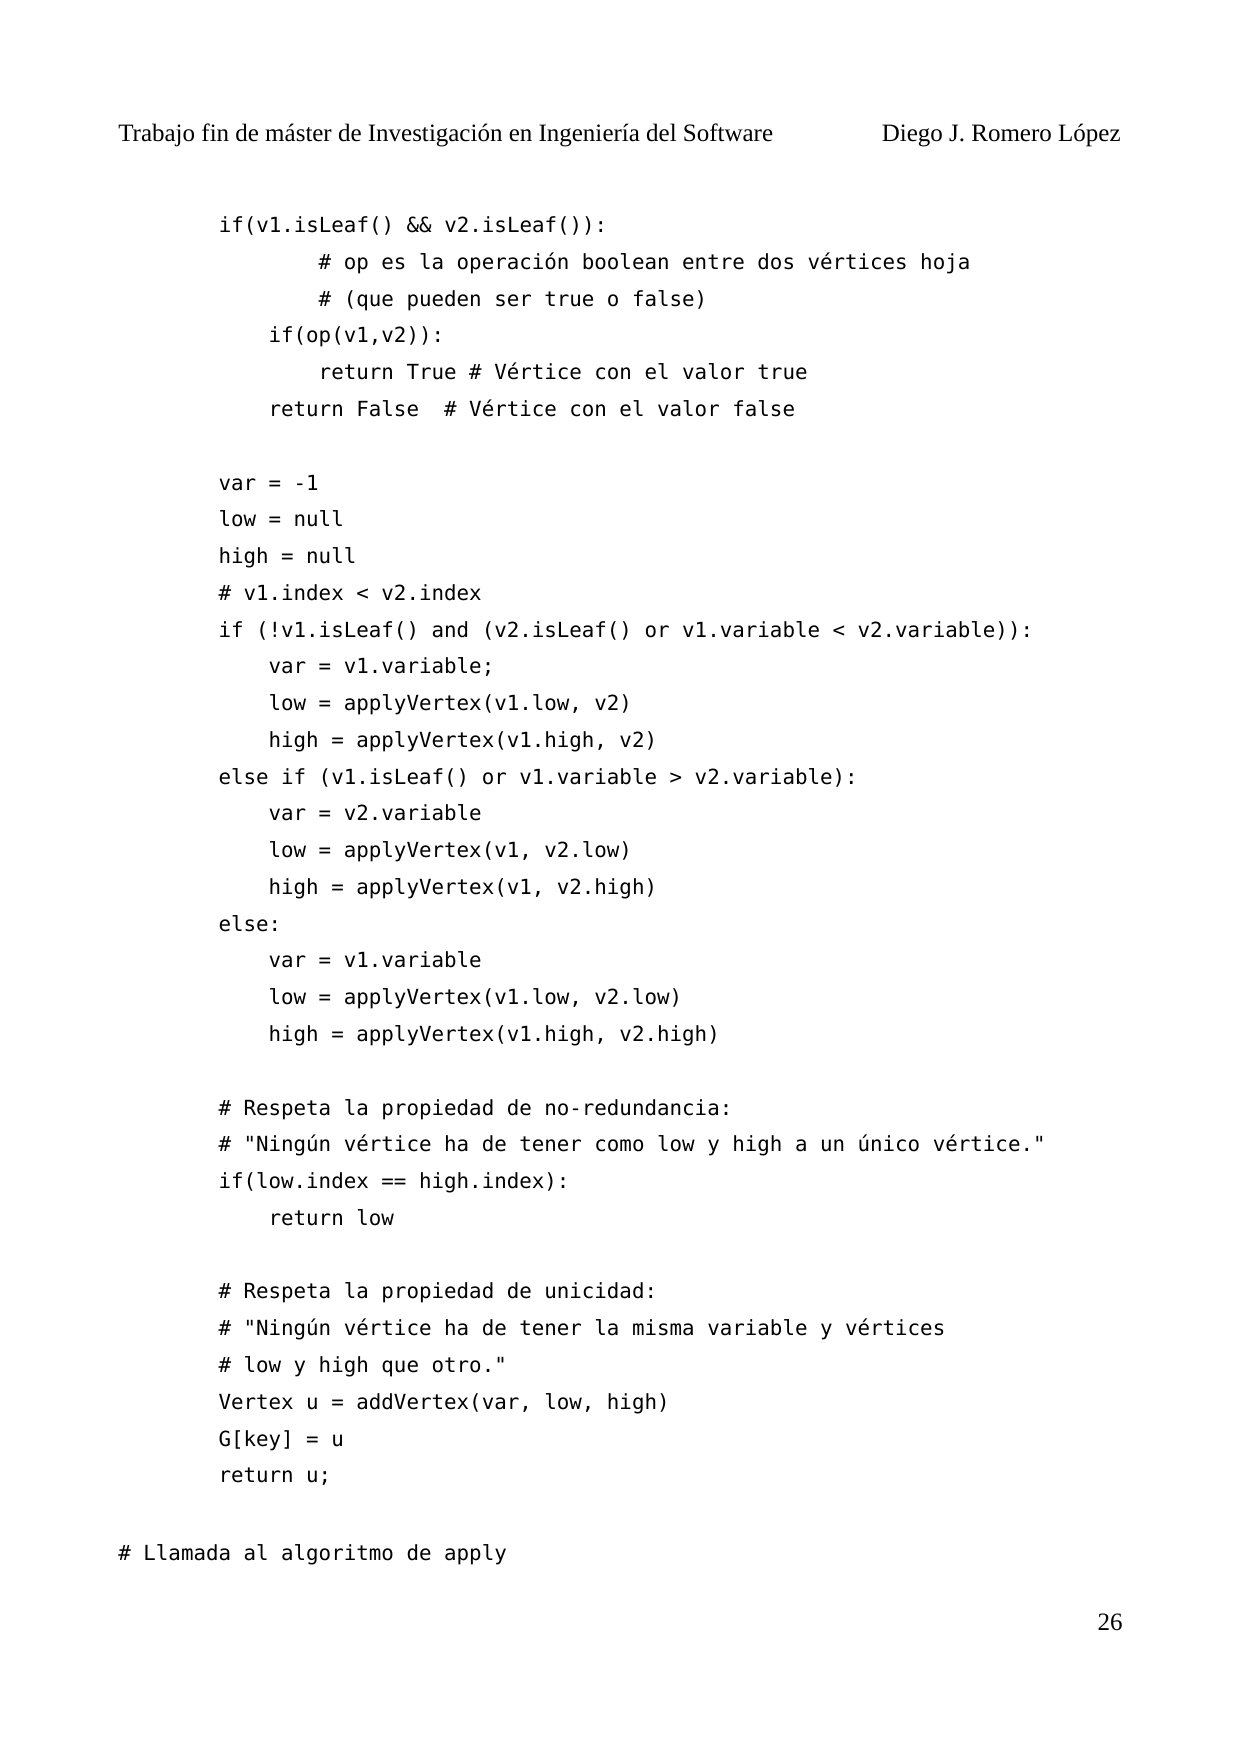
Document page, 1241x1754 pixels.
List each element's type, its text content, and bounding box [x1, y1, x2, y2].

text # v1.index < v2.index [118, 581, 1122, 605]
text if(v1.isLeaf() && v2.isLeaf()): [118, 213, 1122, 237]
text Vertex u = addVertex(var, low, high) [118, 1390, 1122, 1414]
text var = v2.variable [118, 801, 1122, 826]
text return u; [118, 1463, 1122, 1488]
text low = applyVertex(v1, v2.low) [118, 838, 1122, 862]
text high = null [118, 544, 1122, 568]
text var = v1.variable; [118, 654, 1122, 679]
text low = applyVertex(v1.low, v2.low) [118, 985, 1122, 1009]
text else if (v1.isLeaf() or v1.variable > v2.variable): [118, 765, 1122, 789]
text # op es la operación boolean entre dos vértices hoja [118, 250, 1122, 274]
text high = applyVertex(v1.high, v2) [118, 728, 1122, 752]
text return True # Vértice con el valor true [118, 360, 1122, 384]
text # Llamada al algoritmo de apply [118, 1541, 1122, 1566]
text if (!v1.isLeaf() and (v2.isLeaf() or v1.variable < v2.variable)): [118, 618, 1122, 642]
text # Respeta la propiedad de no-redundancia: [118, 1096, 1122, 1120]
text G[key] = u [118, 1427, 1122, 1451]
text # Respeta la propiedad de unicidad: [118, 1279, 1122, 1304]
text # "Ningún vértice ha de tener como low y high a un único vértice." [118, 1132, 1122, 1157]
text else: [118, 912, 1122, 936]
text var = -1 [118, 471, 1122, 495]
text # "Ningún vértice ha de tener la misma variable y vértices [118, 1316, 1122, 1341]
text high = applyVertex(v1, v2.high) [118, 875, 1122, 899]
text if(low.index == high.index): [118, 1169, 1122, 1193]
text var = v1.variable [118, 948, 1122, 973]
text low = null [118, 507, 1122, 532]
text if(op(v1,v2)): [118, 323, 1122, 348]
text low = applyVertex(v1.low, v2) [118, 691, 1122, 715]
text return low [118, 1206, 1122, 1230]
text high = applyVertex(v1.high, v2.high) [118, 1022, 1122, 1046]
text # low y high que otro." [118, 1353, 1122, 1377]
text return False # Vértice con el valor false [118, 397, 1122, 421]
text # (que pueden ser true o false) [118, 287, 1122, 311]
